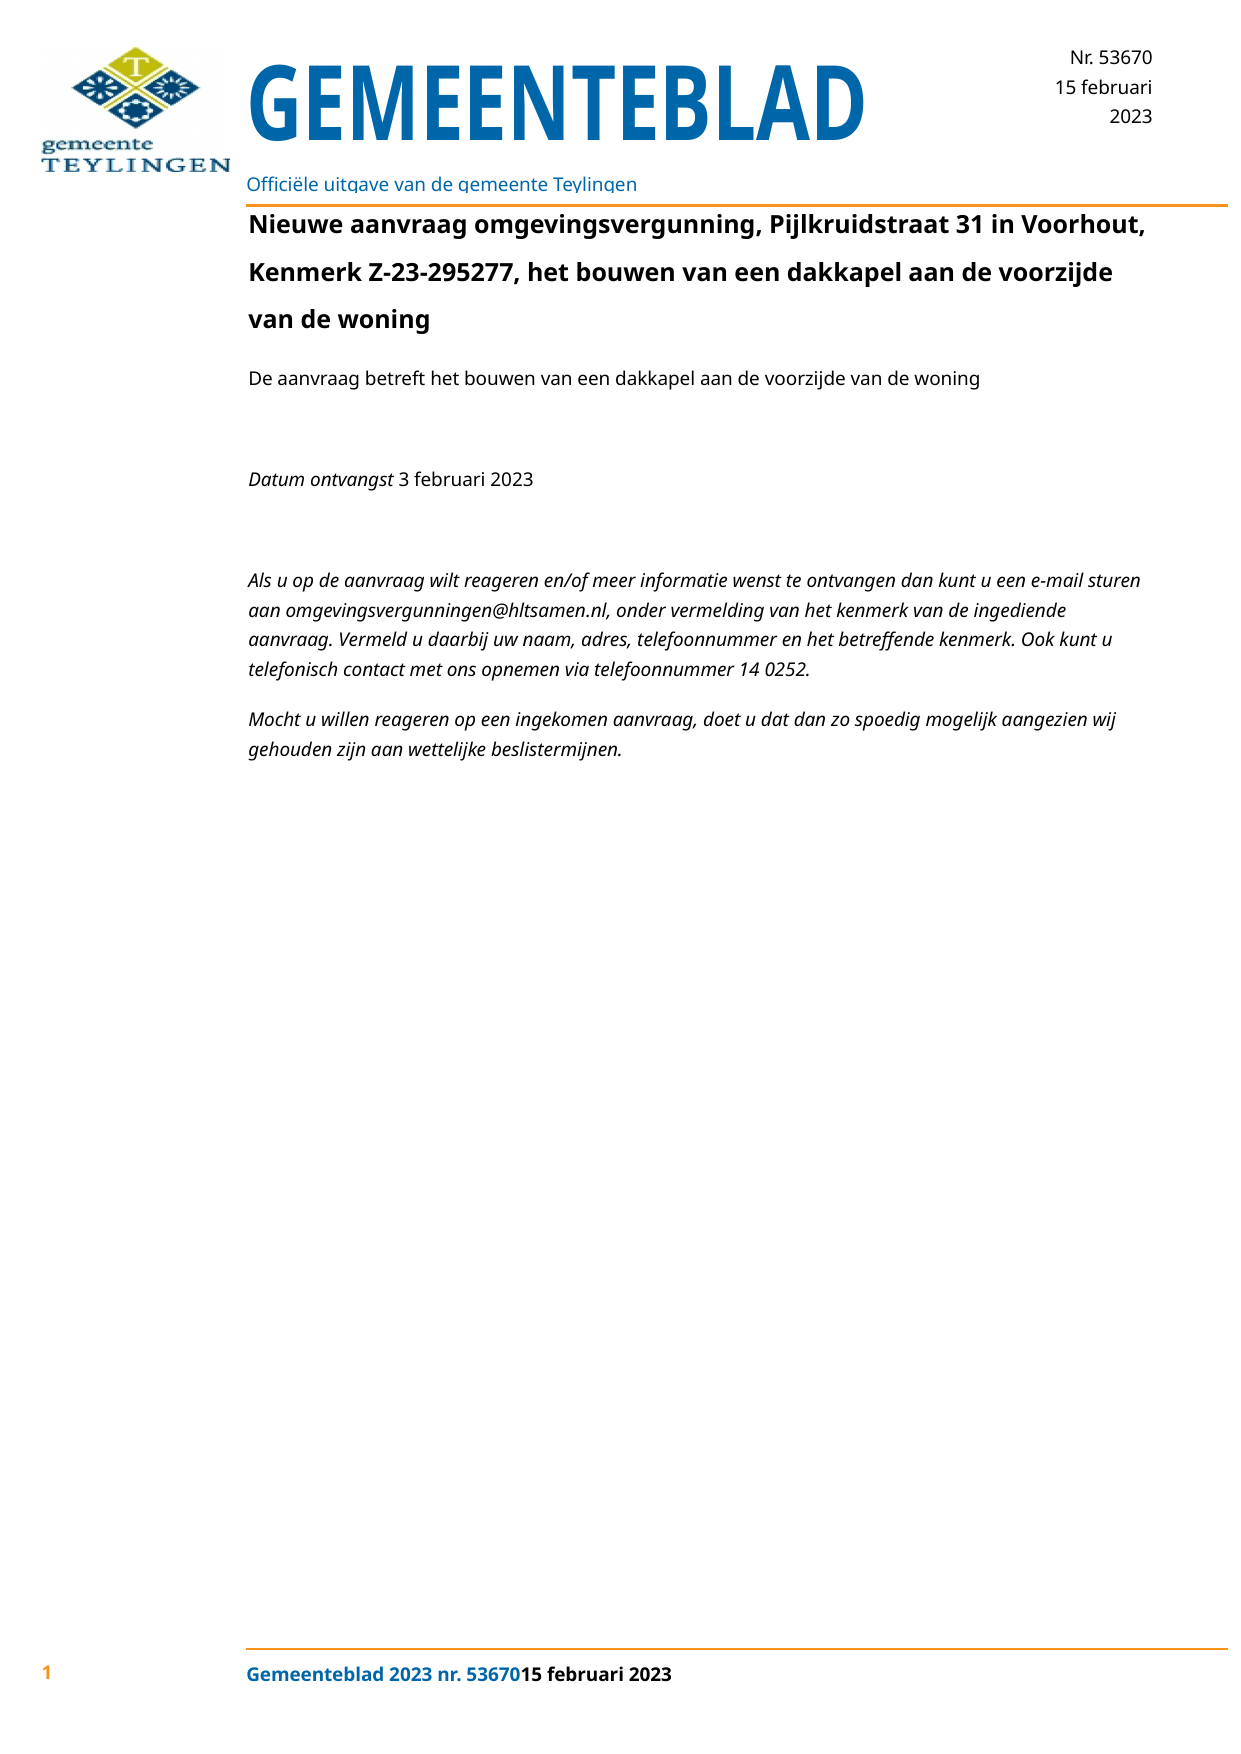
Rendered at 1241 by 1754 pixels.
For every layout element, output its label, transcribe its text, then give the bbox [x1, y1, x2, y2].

text Als u op de aanvraag wilt reageren en/of meer informatie wenst te ontvangen dan kunt u een e-mail sturen aan omgevingsvergunningen@hltsamen.nl, onder vermelding van het kenmerk van de ingediende aanvraag. Vermeld u daarbij uw naam, adres, telefoonnummer en het betreffende kenmerk. Ook kunt u telefonisch contact met ons opnemen via telefoonnummer 14 0252. [248, 567, 1152, 682]
text De aanvraag betreft het bouwen van een dakkapel aan de voorzijde van de woning [248, 366, 1152, 391]
text Mocht u willen reageren op een ingekomen aanvraag, doet u dat dan zo spoedig mogelijk aangezien wij gehouden zijn aan wettelijke beslistermijnen. [248, 706, 1152, 762]
text Datum ontvangst 3 februari 2023 [248, 466, 1152, 492]
text Nieuwe aanvraag omgevingsvergunning, Pijlkruidstraat 31 in Voorhout, Kenmerk Z-23-295277, het bouwen van een dakkapel aan de voorzijde van de woning [248, 207, 1152, 336]
picture [41, 47, 231, 172]
